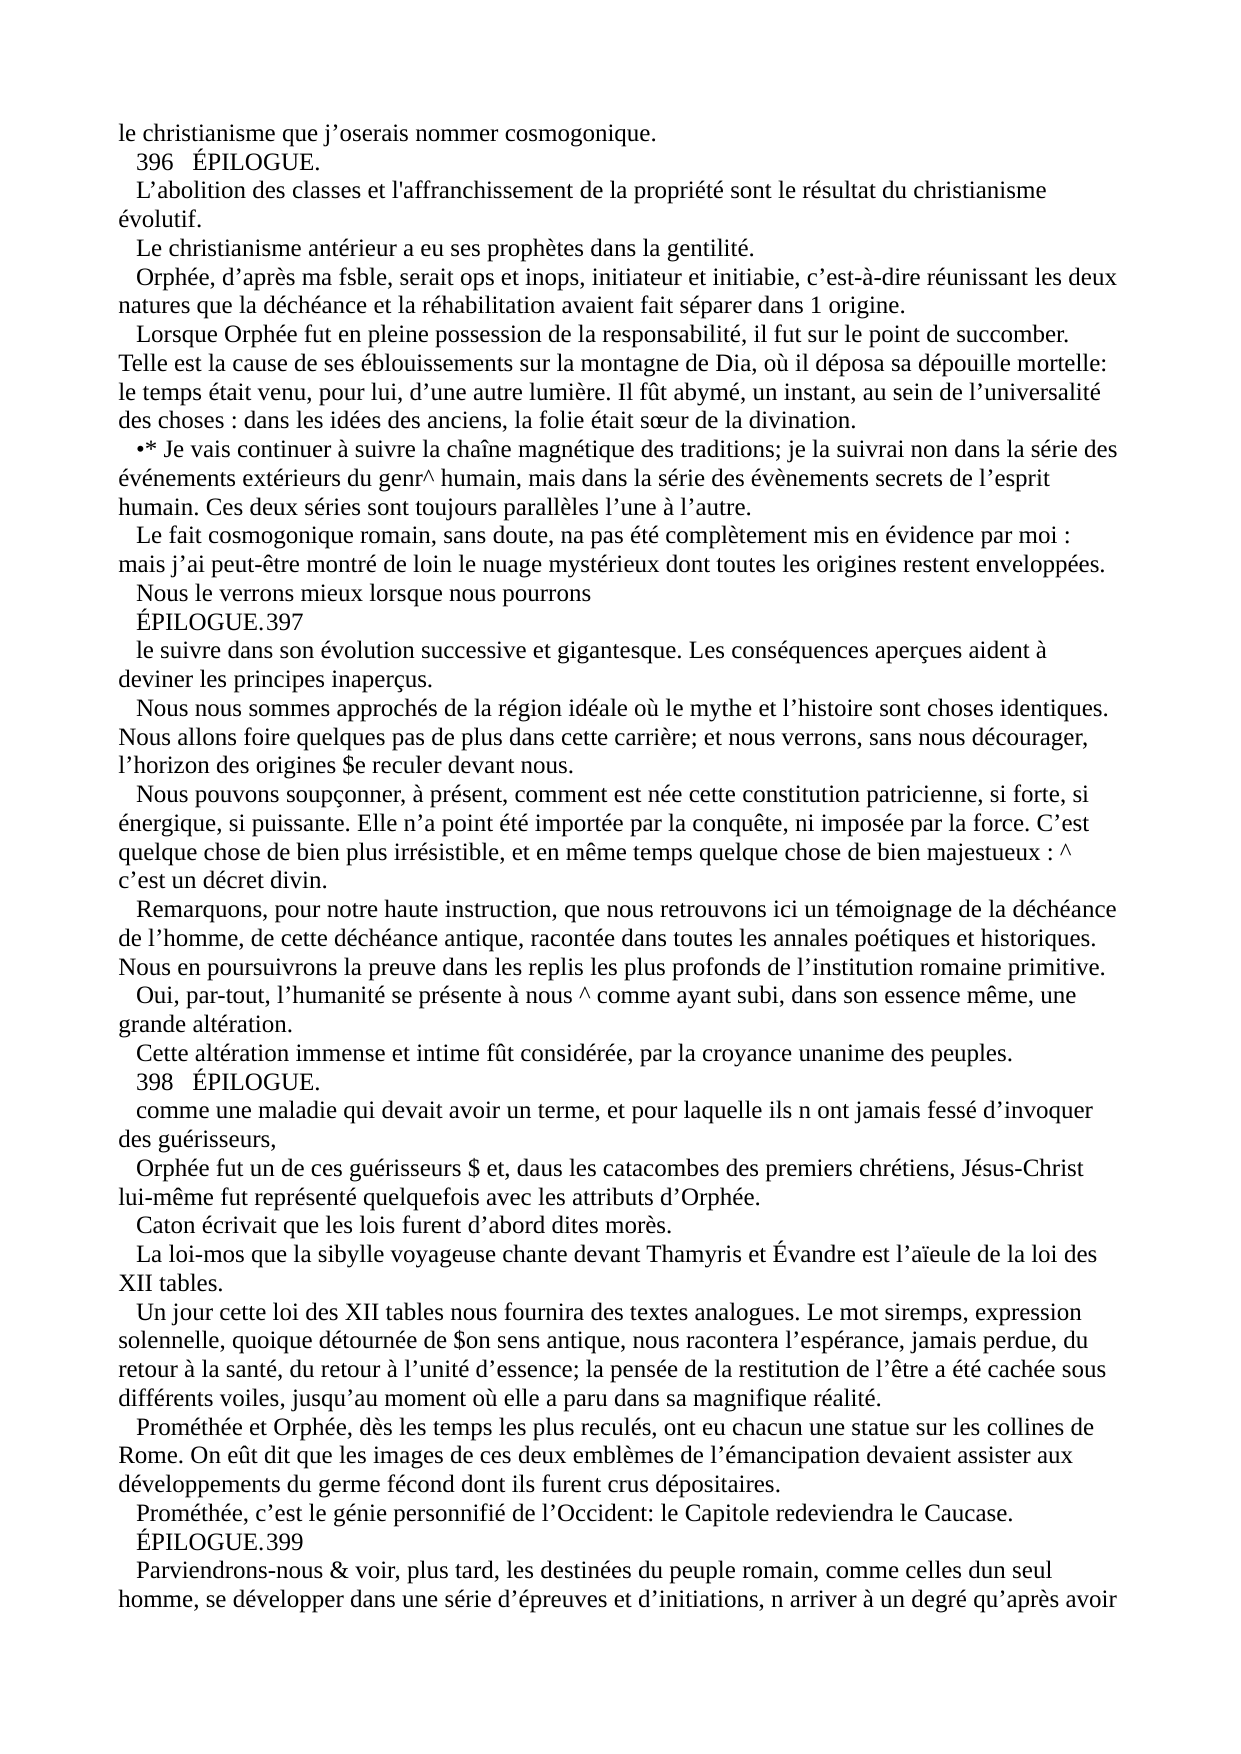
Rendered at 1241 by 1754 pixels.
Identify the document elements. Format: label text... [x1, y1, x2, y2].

text L’abolition des classes et l'affranchissement de la propriété sont le résultat du christianisme évolutif. [118, 176, 1122, 233]
text Lorsque Orphée fut en pleine possession de la responsabilité, il fut sur le point de succomber. Telle est la cause de ses éblouissements sur la montagne de Dia, où il déposa sa dépouille mortelle: le temps était venu, pour lui, d’une autre lumière. Il fût abymé, un instant, au sein de l’universalité des choses : dans les idées des anciens, la folie était sœur de la divination. [118, 319, 1122, 434]
text •* Je vais continuer à suivre la chaîne magnétique des traditions; je la suivrai non dans la série des événements extérieurs du genr^ humain, mais dans la série des évènements secrets de l’esprit humain. Ces deux séries sont toujours parallèles l’une à l’autre. [118, 434, 1122, 521]
text Prométhée et Orphée, dès les temps les plus reculés, ont eu chacun une statue sur les collines de Rome. On eût dit que les images de ces deux emblèmes de l’émancipation devaient assister aux développements du germe fécond dont ils furent crus dépositaires. [118, 1412, 1122, 1498]
text Nous le verrons mieux lorsque nous pourrons [118, 578, 1122, 607]
text Nous nous sommes approchés de la région idéale où le mythe et l’histoire sont choses identiques. Nous allons foire quelques pas de plus dans cette carrière; et nous verrons, sans nous décourager, l’horizon des origines $e reculer devant nous. [118, 693, 1122, 779]
text Oui, par-tout, l’humanité se présente à nous ^ comme ayant subi, dans son essence même, une grande altération. [118, 981, 1122, 1038]
text le christianisme que j’oserais nommer cosmogonique. [118, 118, 1122, 147]
text Le fait cosmogonique romain, sans doute, na pas été complètement mis en évidence par moi : mais j’ai peut-être montré de loin le nuage mystérieux dont toutes les origines restent enveloppées. [118, 521, 1122, 578]
text ÉPILOGUE. 397 [118, 607, 1122, 636]
text Caton écrivait que les lois furent d’abord dites morès. [118, 1211, 1122, 1239]
text ÉPILOGUE. 399 [118, 1527, 1122, 1556]
text Orphée fut un de ces guérisseurs $ et, daus les catacombes des premiers chrétiens, Jésus-Christ lui-même fut représenté quelquefois avec les attributs d’Orphée. [118, 1153, 1122, 1211]
text Parviendrons-nous & voir, plus tard, les destinées du peuple romain, comme celles dun seul homme, se développer dans une série d’épreuves et d’initiations, n arriver à un degré qu’après avoir [118, 1556, 1122, 1613]
text comme une maladie qui devait avoir un terme, et pour laquelle ils n ont jamais fessé d’invoquer des guérisseurs, [118, 1096, 1122, 1153]
text le suivre dans son évolution successive et gigantesque. Les conséquences aperçues aident à deviner les principes inaperçus. [118, 636, 1122, 693]
text La loi-mos que la sibylle voyageuse chante devant Thamyris et Évandre est l’aïeule de la loi des XII tables. [118, 1239, 1122, 1297]
text Cette altération immense et intime fût considérée, par la croyance unanime des peuples. [118, 1038, 1122, 1067]
text Prométhée, c’est le génie personnifié de l’Occident: le Capitole redeviendra le Caucase. [118, 1498, 1122, 1527]
text Remarquons, pour notre haute instruction, que nous retrouvons ici un témoignage de la déchéance de l’homme, de cette déchéance antique, racontée dans toutes les annales poétiques et historiques. Nous en poursuivrons la preuve dans les replis les plus profonds de l’institution romaine primitive. [118, 894, 1122, 981]
text Nous pouvons soupçonner, à présent, comment est née cette constitution patricienne, si forte, si énergique, si puissante. Elle n’a point été importée par la conquête, ni imposée par la force. C’est quelque chose de bien plus irrésistible, et en même temps quelque chose de bien majestueux : ^ c’est un décret divin. [118, 779, 1122, 894]
text Orphée, d’après ma fsble, serait ops et inops, initiateur et initiabie, c’est-à-dire réunissant les deux natures que la déchéance et la réhabilitation avaient fait séparer dans 1 origine. [118, 262, 1122, 319]
text 398 ÉPILOGUE. [118, 1067, 1122, 1096]
text 396 ÉPILOGUE. [118, 147, 1122, 176]
text Un jour cette loi des XII tables nous fournira des textes analogues. Le mot siremps, expression solennelle, quoique détournée de $on sens antique, nous racontera l’espérance, jamais perdue, du retour à la santé, du retour à l’unité d’essence; la pensée de la restitution de l’être a été cachée sous différents voiles, jusqu’au moment où elle a paru dans sa magnifique réalité. [118, 1297, 1122, 1412]
text Le christianisme antérieur a eu ses prophètes dans la gentilité. [118, 233, 1122, 262]
